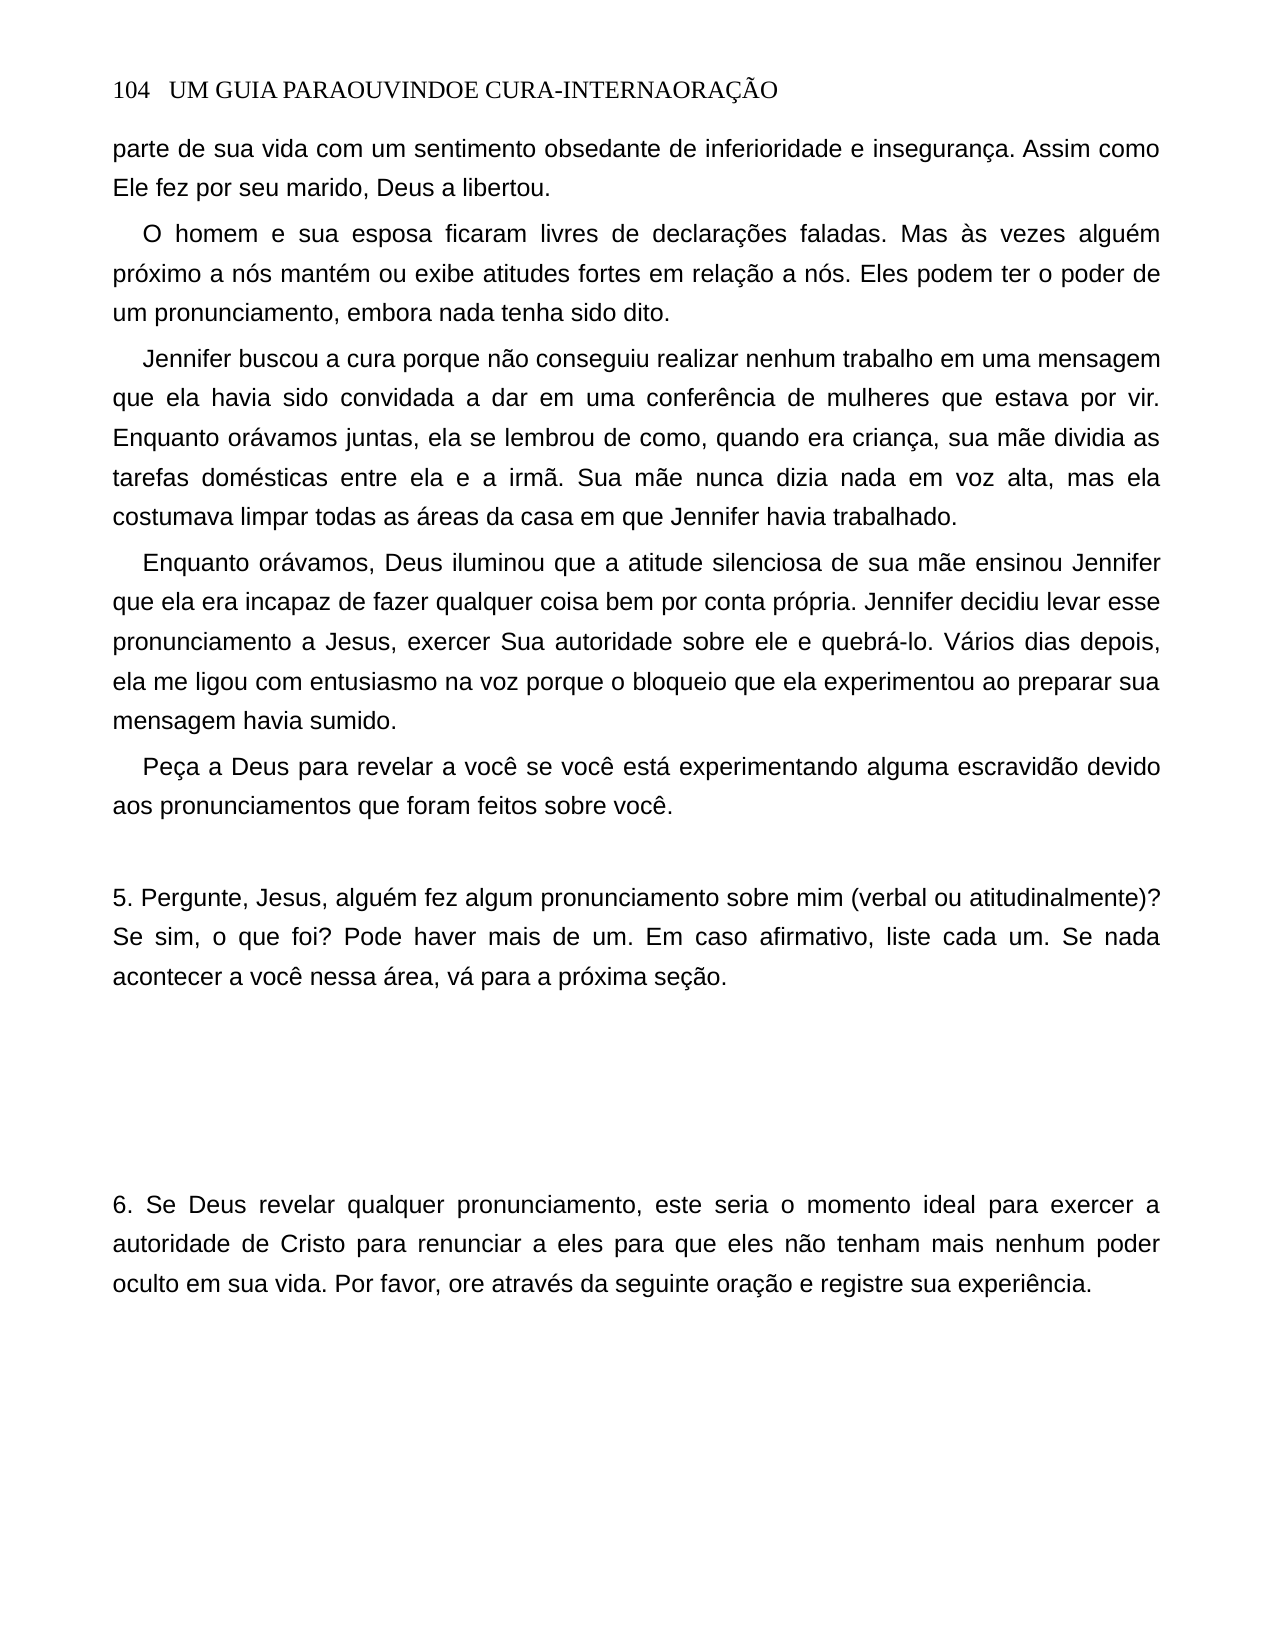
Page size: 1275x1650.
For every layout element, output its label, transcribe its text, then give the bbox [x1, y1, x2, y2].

text 5. Pergunte, Jesus, alguém fez algum pronunciamento sobre mim (verbal ou atitudinalmente)? Se sim, o que foi? Pode haver mais de um. Em caso afirmativo, liste cada um. Se nada acontecer a você nessa área, vá para a próxima seção. [112, 882, 1162, 990]
text 6. Se Deus revelar qualquer pronunciamento, este seria o momento ideal para exercer a autoridade de Cristo para renunciar a eles para que eles não tenham mais nenhum poder oculto em sua vida. Por favor, ore através da seguinte oração e registre sua experiência. [112, 1190, 1162, 1298]
text Enquanto orávamos, Deus iluminou que a atitude silenciosa de sua mãe ensinou Jennifer que ela era incapaz de fazer qualquer coisa bem por conta própria. Jennifer decidiu levar esse pronunciamento a Jesus, exercer Sua autoridade sobre ele e quebrá-lo. Vários dias depois, ela me ligou com entusiasmo na voz porque o bloqueio que ela experimentou ao preparar sua mensagem havia sumido. [112, 548, 1162, 735]
text Peça a Deus para revelar a você se você está experimentando alguma escravidão devido aos pronunciamentos que foram feitos sobre você. [112, 752, 1162, 820]
text Jennifer buscou a cura porque não conseguiu realizar nenhum trabalho em uma mensagem que ela havia sido convidada a dar em uma conferência de mulheres que estava por vir. Enquanto orávamos juntas, ela se lembrou de como, quando era criança, sua mãe dividia as tarefas domésticas entre ela e a irmã. Sua mãe nunca dizia nada em voz alta, mas ela costumava limpar todas as áreas da casa em que Jennifer havia trabalhado. [112, 344, 1162, 531]
text parte de sua vida com um sentimento obsedante de inferioridade e insegurança. Assim como Ele fez por seu marido, Deus a libertou. [112, 134, 1162, 202]
text O homem e sua esposa ficaram livres de declarações faladas. Mas às vezes alguém próximo a nós mantém ou exibe atitudes fortes em relação a nós. Eles podem ter o poder de um pronunciamento, embora nada tenha sido dito. [112, 219, 1162, 327]
